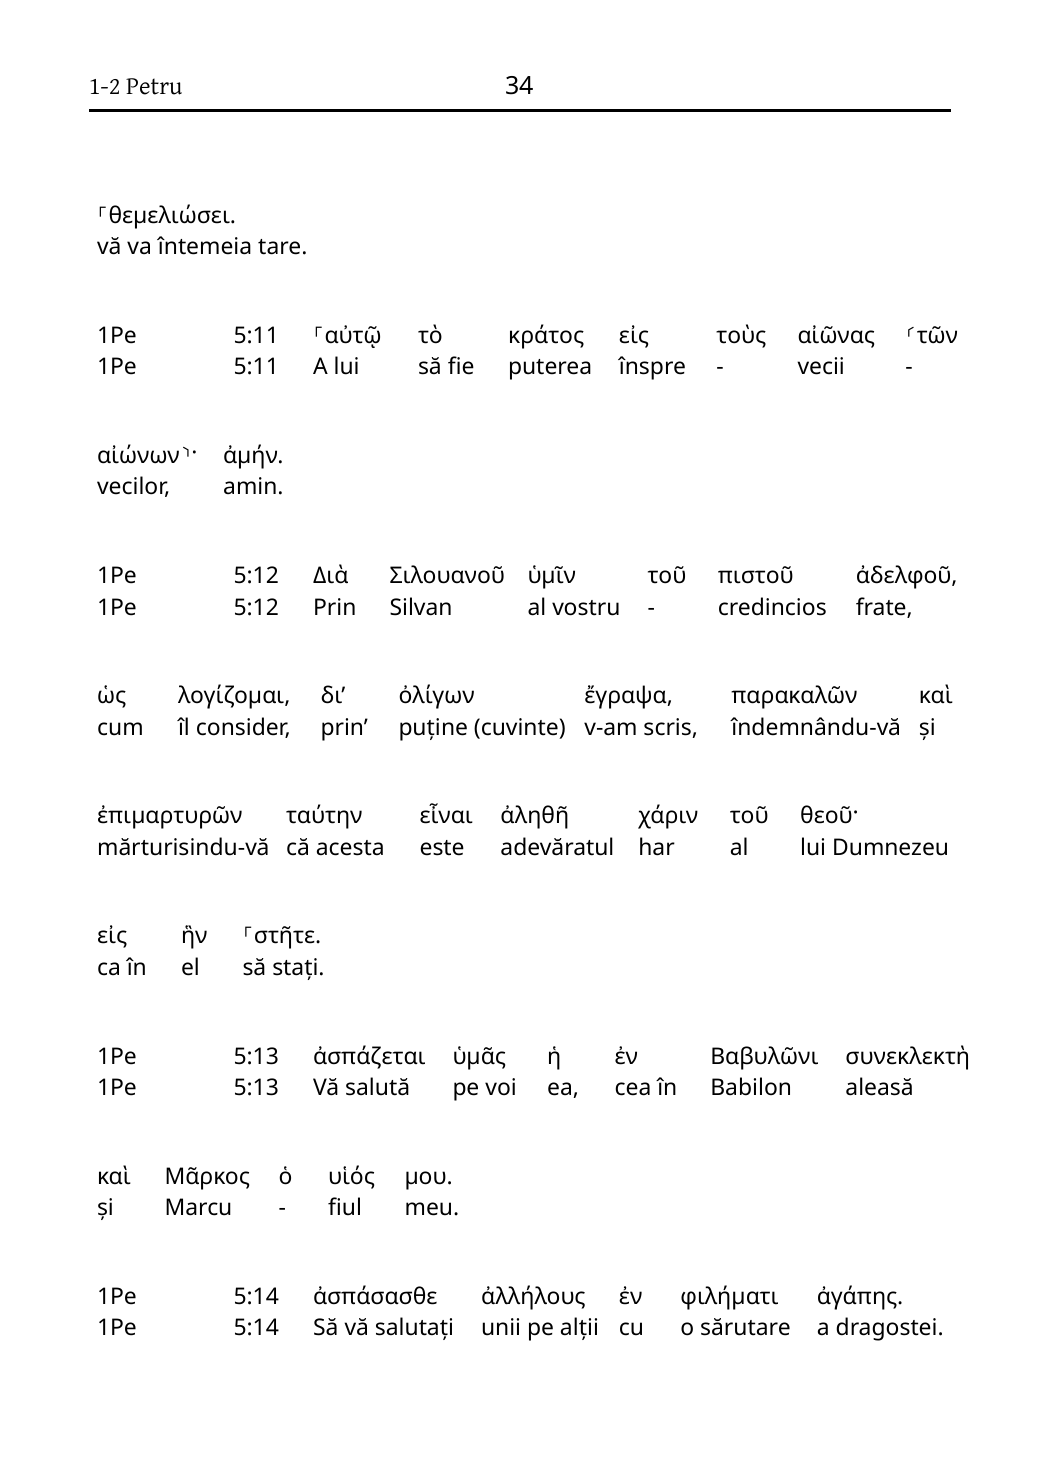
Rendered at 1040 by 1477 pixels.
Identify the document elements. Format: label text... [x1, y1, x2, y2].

table_header [93, 168, 319, 199]
table_cell Vă salută [309, 1071, 448, 1102]
table_cell εἰς [615, 319, 712, 350]
table_cell să stați. [238, 951, 352, 982]
table_cell prin’ [316, 711, 394, 742]
table_header [93, 768, 282, 799]
table_cell θεοῦ· [796, 799, 968, 831]
table_header [93, 408, 219, 439]
table_header [725, 768, 796, 799]
table_header [714, 528, 851, 559]
table_cell Marcu [160, 1191, 274, 1222]
table_cell ὡς [93, 679, 174, 711]
table_header [400, 1129, 487, 1160]
table_header [174, 648, 316, 679]
table_cell v-am scris, [580, 711, 727, 742]
table_cell lui Dumnezeu [796, 831, 968, 862]
table_header [229, 1008, 309, 1039]
table_header [796, 768, 968, 799]
table_cell este [415, 831, 496, 862]
table_cell A lui [309, 350, 414, 381]
table_header [192, 1369, 276, 1400]
table_cell Μᾶρκος [160, 1160, 274, 1191]
table_header [324, 1129, 400, 1160]
table_cell el [177, 951, 238, 982]
table_cell ⸀θεμελιώσει. [93, 199, 319, 230]
table_cell ἐν [615, 1280, 676, 1311]
table_cell 1Pe [93, 1311, 229, 1342]
table_cell 1Pe [93, 319, 229, 350]
table_cell vecii [793, 350, 901, 381]
table_cell ὑμᾶς [448, 1040, 543, 1071]
table_cell adevăratul [496, 831, 634, 862]
table_header [93, 1008, 229, 1039]
table_cell 1Pe [93, 1071, 229, 1102]
table_cell credincios [714, 590, 851, 622]
table_cell 5:14 [229, 1280, 309, 1311]
table_header [93, 1129, 160, 1160]
table_cell al [725, 831, 796, 862]
table_cell μου. [400, 1160, 487, 1191]
table_cell 1Pe [93, 350, 229, 381]
table_cell frate, [851, 590, 980, 622]
table_cell 5:11 [229, 319, 309, 350]
table_cell ⸀αὐτῷ [309, 319, 414, 350]
table_cell cea în [610, 1071, 706, 1102]
table_cell vă va întemeia tare. [93, 230, 319, 261]
table_header [229, 288, 309, 319]
table_cell λογίζομαι, [174, 679, 316, 711]
table_cell αἰῶνας [793, 319, 901, 350]
table_cell mărturisindu-vă [93, 831, 282, 862]
table_header [643, 528, 713, 559]
table_cell ὑμῖν [523, 559, 643, 590]
table_cell amin. [219, 470, 310, 502]
table_cell ἀδελφοῦ, [851, 559, 980, 590]
table_cell Σιλουανοῦ [385, 559, 523, 590]
table_header [610, 1008, 706, 1039]
table_cell har [634, 831, 725, 862]
table_cell 5:13 [229, 1040, 309, 1071]
table_header [309, 1008, 448, 1039]
table_cell 5:14 [229, 1311, 309, 1342]
table_header [813, 1249, 964, 1280]
table_header [415, 768, 496, 799]
table_cell καὶ [915, 679, 982, 711]
table_header [238, 888, 352, 919]
table_cell εἰς [93, 920, 177, 951]
table_header [93, 528, 229, 559]
table_header [229, 1249, 309, 1280]
table_cell ca în [93, 951, 177, 982]
table_cell pe voi [448, 1071, 543, 1102]
table_cell meu. [400, 1191, 487, 1222]
table_cell unii pe alții [477, 1311, 614, 1342]
table_cell ἔγραψα, [580, 679, 727, 711]
table_cell fiul [324, 1191, 400, 1222]
table_cell ἐν [610, 1040, 706, 1071]
table_cell τοῦ [643, 559, 713, 590]
table_header [543, 1008, 610, 1039]
table_cell παρακαλῶν [727, 679, 914, 711]
table_cell Babilon [706, 1071, 841, 1102]
table_cell 5:11 [229, 350, 309, 381]
table_cell Prin [309, 590, 385, 622]
table_cell κράτος [504, 319, 614, 350]
table_header [706, 1008, 841, 1039]
table_cell 1Pe [93, 1040, 229, 1071]
table_cell puține (cuvinte) [394, 711, 580, 742]
table_header [496, 768, 634, 799]
table_header [901, 288, 992, 319]
table_cell ταύτην [282, 799, 415, 831]
table_header [414, 288, 504, 319]
table_header [93, 1369, 192, 1400]
table_header [274, 1129, 324, 1160]
table_cell ἀλλήλους [477, 1280, 614, 1311]
table_cell τὸ [414, 319, 504, 350]
table_header [504, 288, 614, 319]
table_cell - [901, 350, 992, 381]
table_cell vecilor, [93, 470, 219, 502]
table_cell al vostru [523, 590, 643, 622]
table_cell 5:13 [229, 1071, 309, 1102]
table_cell ea, [543, 1071, 610, 1102]
table_cell aleasă [841, 1071, 989, 1102]
table_cell și [93, 1191, 160, 1222]
table_header [477, 1249, 614, 1280]
table_header [615, 288, 712, 319]
table_cell ὀλίγων [394, 679, 580, 711]
table_cell 5:12 [229, 559, 309, 590]
table_cell ἀσπάσασθε [309, 1280, 477, 1311]
table_cell υἱός [324, 1160, 400, 1191]
table_header [219, 408, 310, 439]
table_header [523, 528, 643, 559]
table_cell ἐπιμαρτυρῶν [93, 799, 282, 831]
table_header [160, 1129, 274, 1160]
table_header [177, 888, 238, 919]
table_cell χάριν [634, 799, 725, 831]
table_header [282, 768, 415, 799]
table_cell τοὺς [712, 319, 793, 350]
table_header [394, 648, 580, 679]
table_header [517, 1369, 577, 1400]
table_cell ἡ [543, 1040, 610, 1071]
table_cell 1Pe [93, 1280, 229, 1311]
table_header [615, 1249, 676, 1280]
table_header [580, 648, 727, 679]
table_header [448, 1008, 543, 1039]
table_header [712, 288, 793, 319]
table_header [676, 1249, 812, 1280]
table_header [634, 768, 725, 799]
table_cell 5:12 [229, 590, 309, 622]
table_cell o sărutare [676, 1311, 812, 1342]
table_cell Să vă salutați [309, 1311, 477, 1342]
table_cell înspre [615, 350, 712, 381]
table_header [93, 888, 177, 919]
table_cell Διὰ [309, 559, 385, 590]
table_cell αἰώνων⸃· [93, 439, 219, 470]
table_cell ἣν [177, 920, 238, 951]
table_header [915, 648, 982, 679]
table_cell 1Pe [93, 559, 229, 590]
table_cell - [274, 1191, 324, 1222]
table_cell συνεκλεκτὴ [841, 1040, 989, 1071]
table_header [841, 1008, 989, 1039]
table_cell cum [93, 711, 174, 742]
table_cell ἀσπάζεται [309, 1040, 448, 1071]
table_header [384, 1369, 517, 1400]
table_cell 1Pe [93, 590, 229, 622]
table_header [316, 648, 394, 679]
table_cell ὁ [274, 1160, 324, 1191]
table_cell îndemnându-vă [727, 711, 914, 742]
table_header [309, 528, 385, 559]
table_cell φιλήματι [676, 1280, 812, 1311]
table_header [93, 288, 229, 319]
table_header [577, 1369, 706, 1400]
table_cell πιστοῦ [714, 559, 851, 590]
table_cell εἶναι [415, 799, 496, 831]
table_header [309, 1249, 477, 1280]
table_header [93, 1249, 229, 1280]
table_cell a dragostei. [813, 1311, 964, 1342]
table_header [229, 528, 309, 559]
table_cell δι’ [316, 679, 394, 711]
table_cell cu [615, 1311, 676, 1342]
table_header [93, 648, 174, 679]
table_cell Βαβυλῶνι [706, 1040, 841, 1071]
table_cell καὶ [93, 1160, 160, 1191]
table_cell - [643, 590, 713, 622]
table_header [793, 288, 901, 319]
table_cell puterea [504, 350, 614, 381]
table_cell că acesta [282, 831, 415, 862]
table_cell ἀμήν. [219, 439, 310, 470]
table_cell ἀληθῆ [496, 799, 634, 831]
table_cell ἀγάπης. [813, 1280, 964, 1311]
table_header [851, 528, 980, 559]
table_header [276, 1369, 383, 1400]
table_cell ⸂τῶν [901, 319, 992, 350]
table_cell - [712, 350, 793, 381]
table_cell să fie [414, 350, 504, 381]
table_header [727, 648, 914, 679]
table_cell ⸀στῆτε. [238, 920, 352, 951]
table_header [385, 528, 523, 559]
table_header [309, 288, 414, 319]
table_cell îl consider, [174, 711, 316, 742]
table_cell Silvan [385, 590, 523, 622]
table_cell τοῦ [725, 799, 796, 831]
table_cell și [915, 711, 982, 742]
